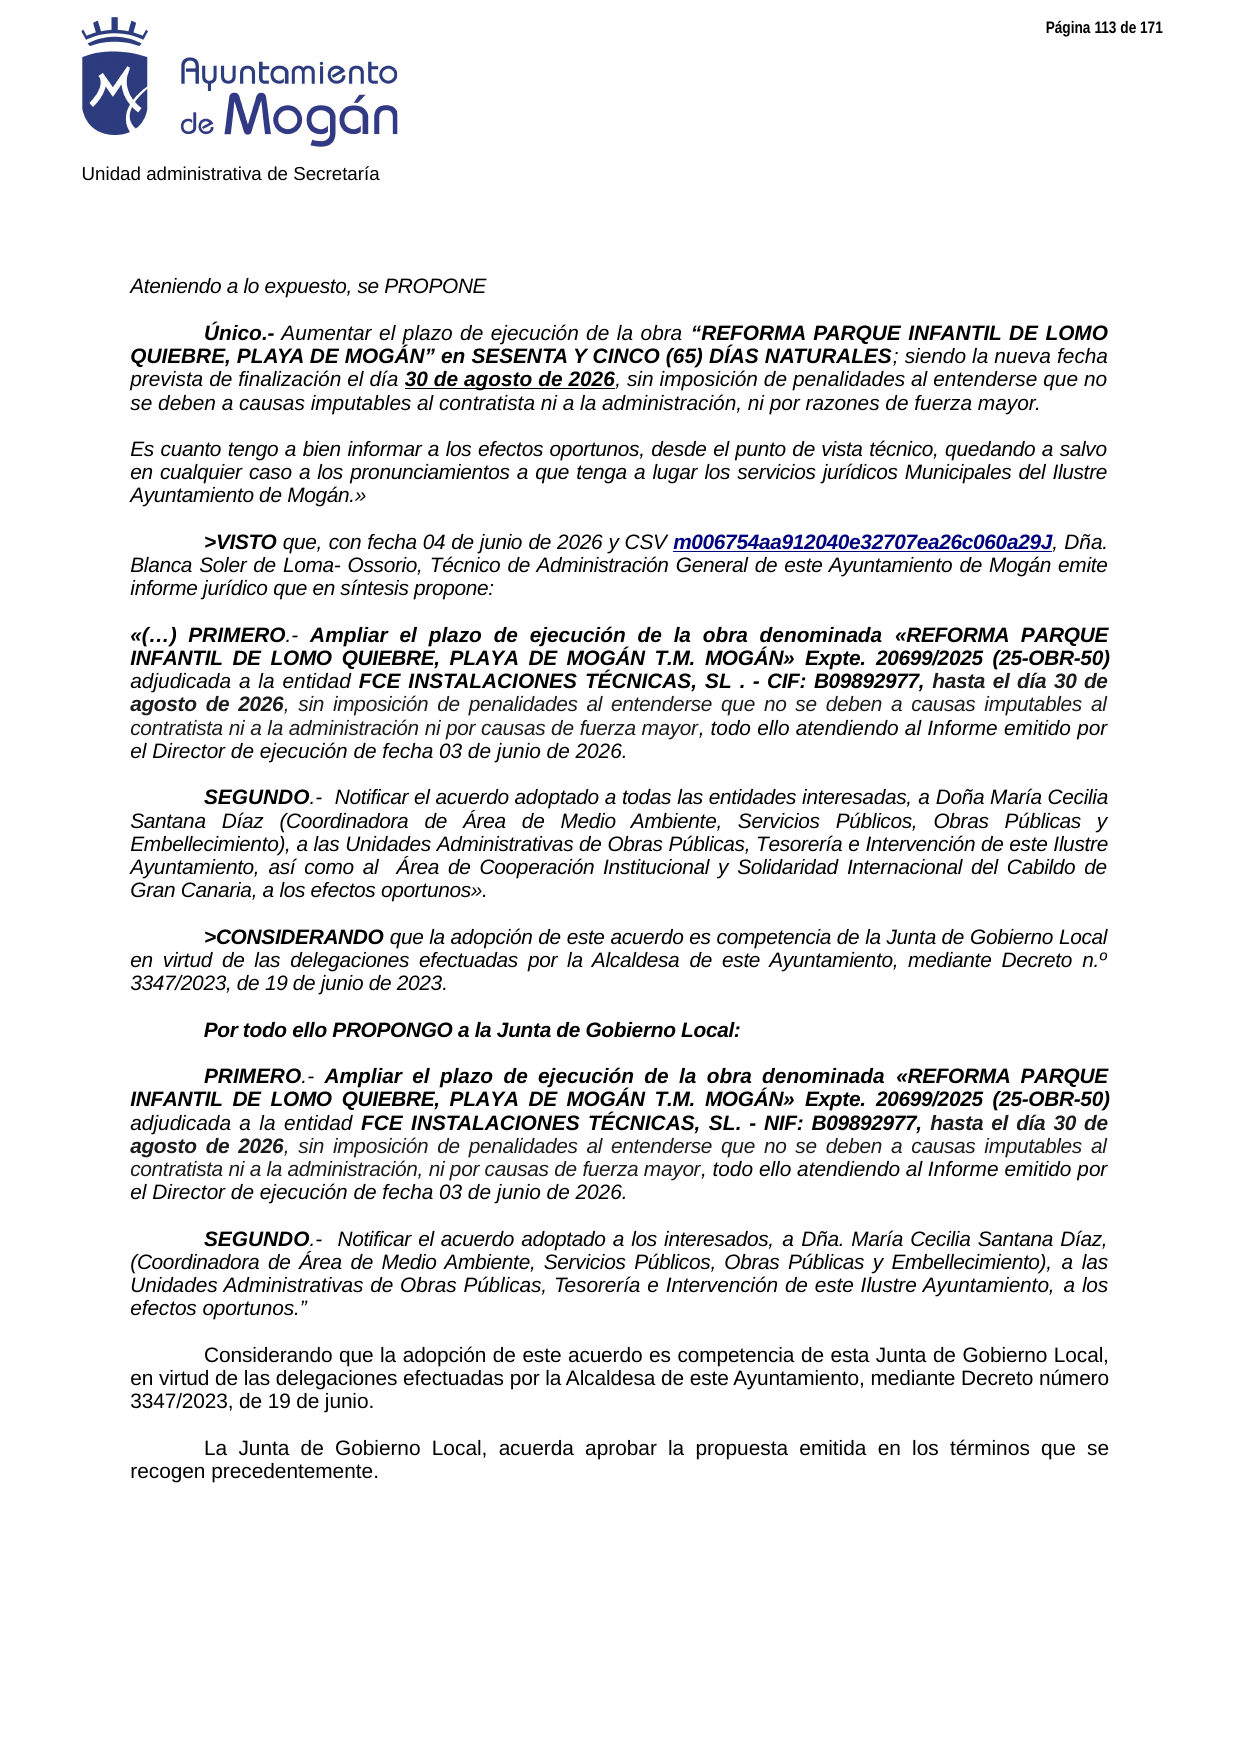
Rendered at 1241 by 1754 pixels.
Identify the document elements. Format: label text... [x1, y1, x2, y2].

picture [81, 17, 398, 153]
text SEGUNDO.- Notificar el acuerdo adoptado a los interesados, a Dña. María Cecilia Santana Díaz, (Coordinadora de Área de Medio Ambiente, Servicios Públicos, Obras Públicas y Embellecimiento), a las Unidades Administrativas de Obras Públicas, Tesorería e Intervención de este Ilustre Ayuntamiento, a los efectos oportunos.” [130, 1227, 1110, 1320]
text >VISTO que, con fecha 04 de junio de 2026 y CSV m006754aa912040e32707ea26c060a29J, Dña. Blanca Soler de Loma- Ossorio, Técnico de Administración General de este Ayuntamiento de Mogán emite informe jurídico que en síntesis propone: [130, 530, 1110, 600]
text Único.- Aumentar el plazo de ejecución de la obra “REFORMA PARQUE INFANTIL DE LOMO QUIEBRE, PLAYA DE MOGÁN” en SESENTA Y CINCO (65) DÍAS NATURALES; siendo la nueva fecha prevista de finalización el día 30 de agosto de 2026, sin imposición de penalidades al entenderse que no se deben a causas imputables al contratista ni a la administración, ni por razones de fuerza mayor. [130, 321, 1110, 414]
text «(…) PRIMERO.- Ampliar el plazo de ejecución de la obra denominada «REFORMA PARQUE INFANTIL DE LOMO QUIEBRE, PLAYA DE MOGÁN T.M. MOGÁN» Expte. 20699/2025 (25-OBR-50) adjudicada a la entidad FCE INSTALACIONES TÉCNICAS, SL . - CIF: B09892977, hasta el día 30 de agosto de 2026, sin imposición de penalidades al entenderse que no se deben a causas imputables al contratista ni a la administración ni por causas de fuerza mayor, todo ello atendiendo al Informe emitido por el Director de ejecución de fecha 03 de junio de 2026. [130, 623, 1110, 763]
text PRIMERO.- Ampliar el plazo de ejecución de la obra denominada «REFORMA PARQUE INFANTIL DE LOMO QUIEBRE, PLAYA DE MOGÁN T.M. MOGÁN» Expte. 20699/2025 (25-OBR-50) adjudicada a la entidad FCE INSTALACIONES TÉCNICAS, SL. - NIF: B09892977, hasta el día 30 de agosto de 2026, sin imposición de penalidades al entenderse que no se deben a causas imputables al contratista ni a la administración, ni por causas de fuerza mayor, todo ello atendiendo al Informe emitido por el Director de ejecución de fecha 03 de junio de 2026. [130, 1065, 1110, 1204]
text Por todo ello PROPONGO a la Junta de Gobierno Local: [130, 1018, 1110, 1041]
text >CONSIDERANDO que la adopción de este acuerdo es competencia de la Junta de Gobierno Local en virtud de las delegaciones efectuadas por la Alcaldesa de este Ayuntamiento, mediante Decreto n.º 3347/2023, de 19 de junio de 2023. [130, 925, 1110, 995]
text Es cuanto tengo a bien informar a los efectos oportunos, desde el punto de vista técnico, quedando a salvo en cualquier caso a los pronunciamientos a que tenga a lugar los servicios jurídicos Municipales del Ilustre Ayuntamiento de Mogán.» [130, 437, 1110, 507]
text Considerando que la adopción de este acuerdo es competencia de esta Junta de Gobierno Local, en virtud de las delegaciones efectuadas por la Alcaldesa de este Ayuntamiento, mediante Decreto número 3347/2023, de 19 de junio. [130, 1343, 1110, 1413]
text La Junta de Gobierno Local, acuerda aprobar la propuesta emitida en los términos que se recogen precedentemente. [130, 1436, 1110, 1482]
text SEGUNDO.- Notificar el acuerdo adoptado a todas las entidades interesadas, a Doña María Cecilia Santana Díaz (Coordinadora de Área de Medio Ambiente, Servicios Públicos, Obras Públicas y Embellecimiento), a las Unidades Administrativas de Obras Públicas, Tesorería e Intervención de este Ilustre Ayuntamiento, así como al Área de Cooperación Institucional y Solidaridad Internacional del Cabildo de Gran Canaria, a los efectos oportunos». [130, 786, 1110, 902]
text Ateniendo a lo expuesto, se PROPONE [130, 275, 1110, 298]
